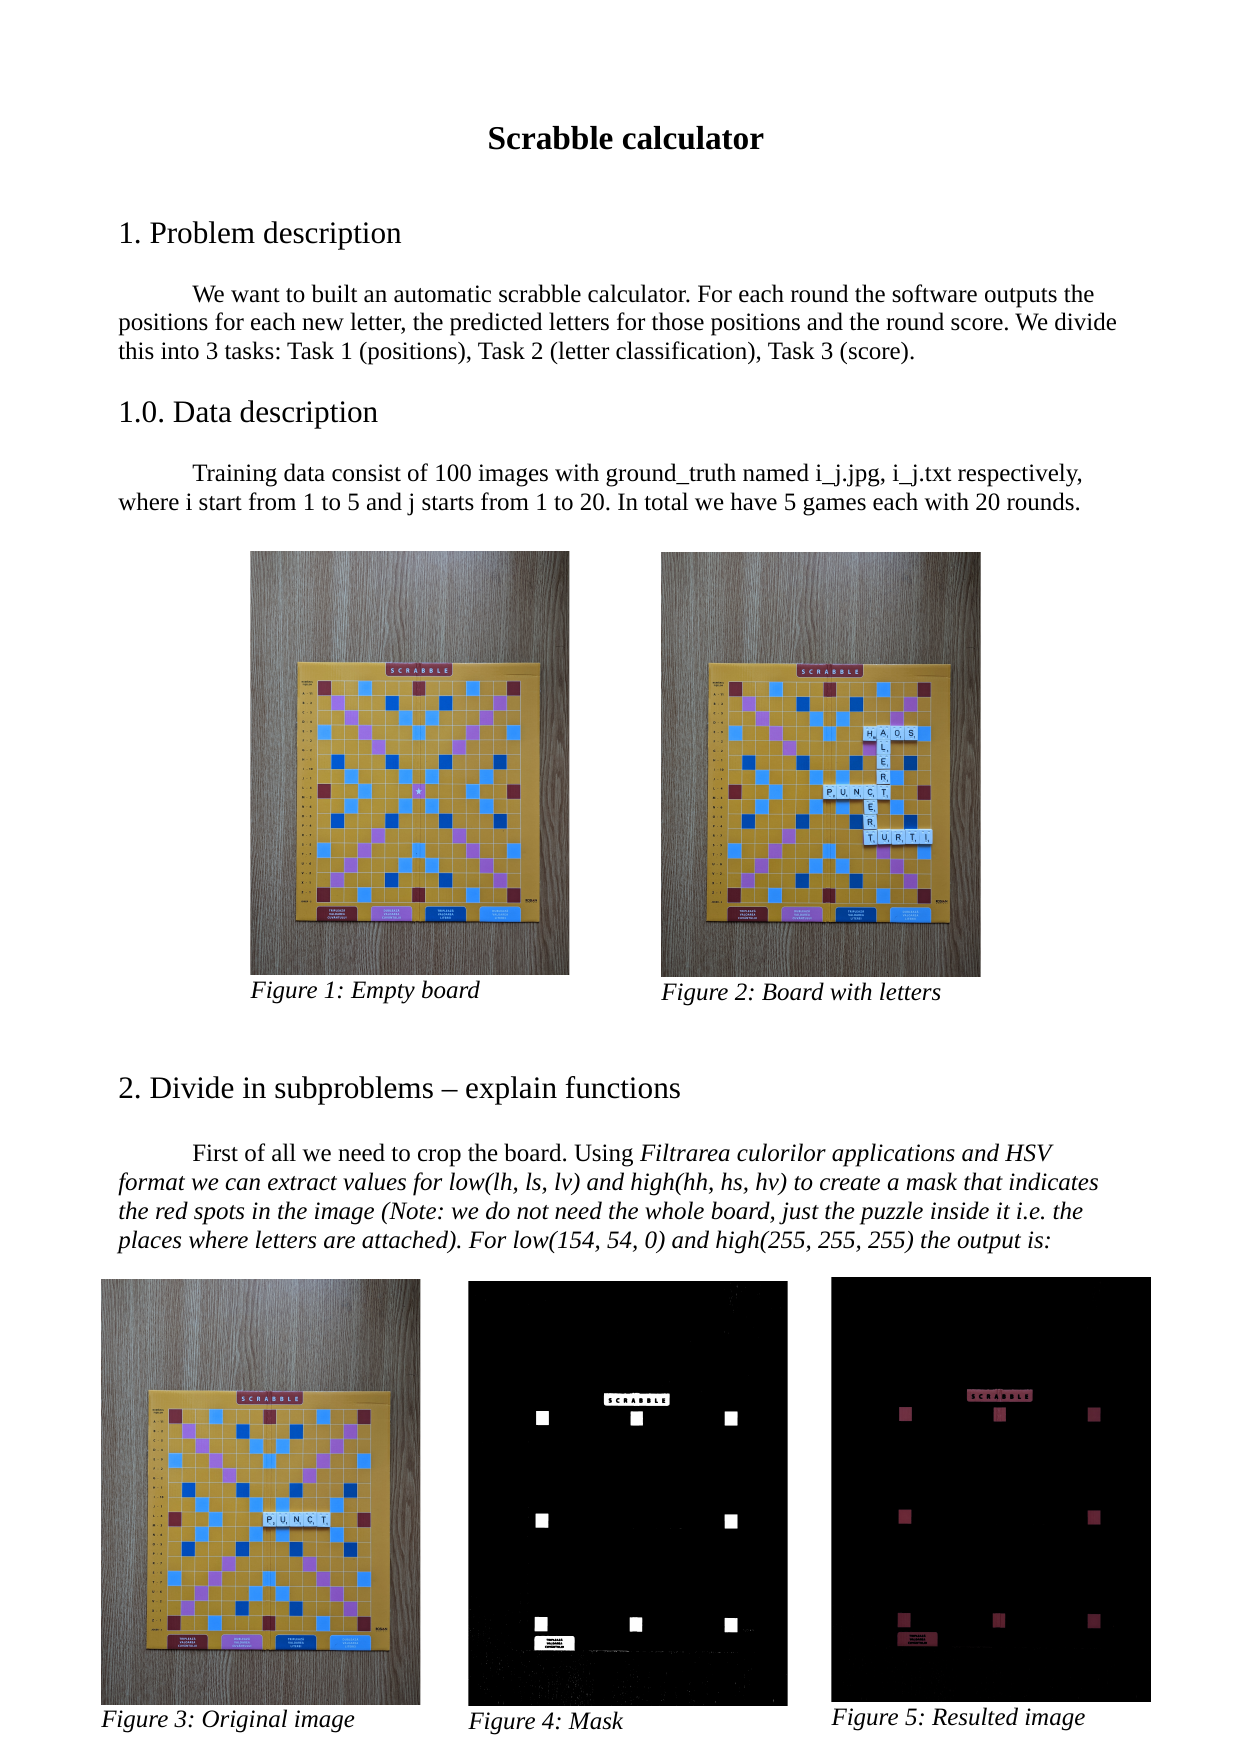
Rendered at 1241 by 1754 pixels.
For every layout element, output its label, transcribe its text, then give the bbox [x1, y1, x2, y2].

picture [831, 1277, 1151, 1702]
picture [661, 552, 981, 977]
text 1. Problem description [118, 214, 1122, 250]
text 1.0. Data description [118, 394, 1122, 429]
picture [101, 1279, 421, 1705]
text Figure 4: Mask [468, 1706, 788, 1735]
text First of all we need to crop the board. Using Filtrarea culorilor applications and HSV format we can extract values for low(lh, ls, lv) and high(hh, hs, hv) to create a mask that indicates the red spots in the image (Note: we do not need the whole board, just the puzzle inside it i.e. the places where letters are attached). For low(154, 54, 0) and high(255, 255, 255) the output is: [118, 1136, 1122, 1254]
picture [468, 1281, 788, 1706]
text 2. Divide in subproblems – explain functions [118, 1069, 1122, 1105]
text We want to built an automatic scrabble calculator. For each round the software outputs the positions for each new letter, the predicted letters for those positions and the round score. We divide this into 3 tasks: Task 1 (positions), Task 2 (letter classification), Task 3 (score). [118, 279, 1122, 365]
text Training data consist of 100 images with ground_truth named i_j.jpg, i_j.txt respectively, where i start from 1 to 5 and j starts from 1 to 20. In total we have 5 games each with 20 rounds. [118, 458, 1122, 516]
text Figure 1: Empty board [250, 975, 569, 1003]
text Figure 2: Board with letters [661, 977, 981, 1006]
text Scrabble calculator [118, 118, 1122, 156]
picture [250, 551, 570, 975]
text Figure 3: Original image [101, 1705, 421, 1733]
text Figure 5: Resulted image [831, 1702, 1151, 1731]
